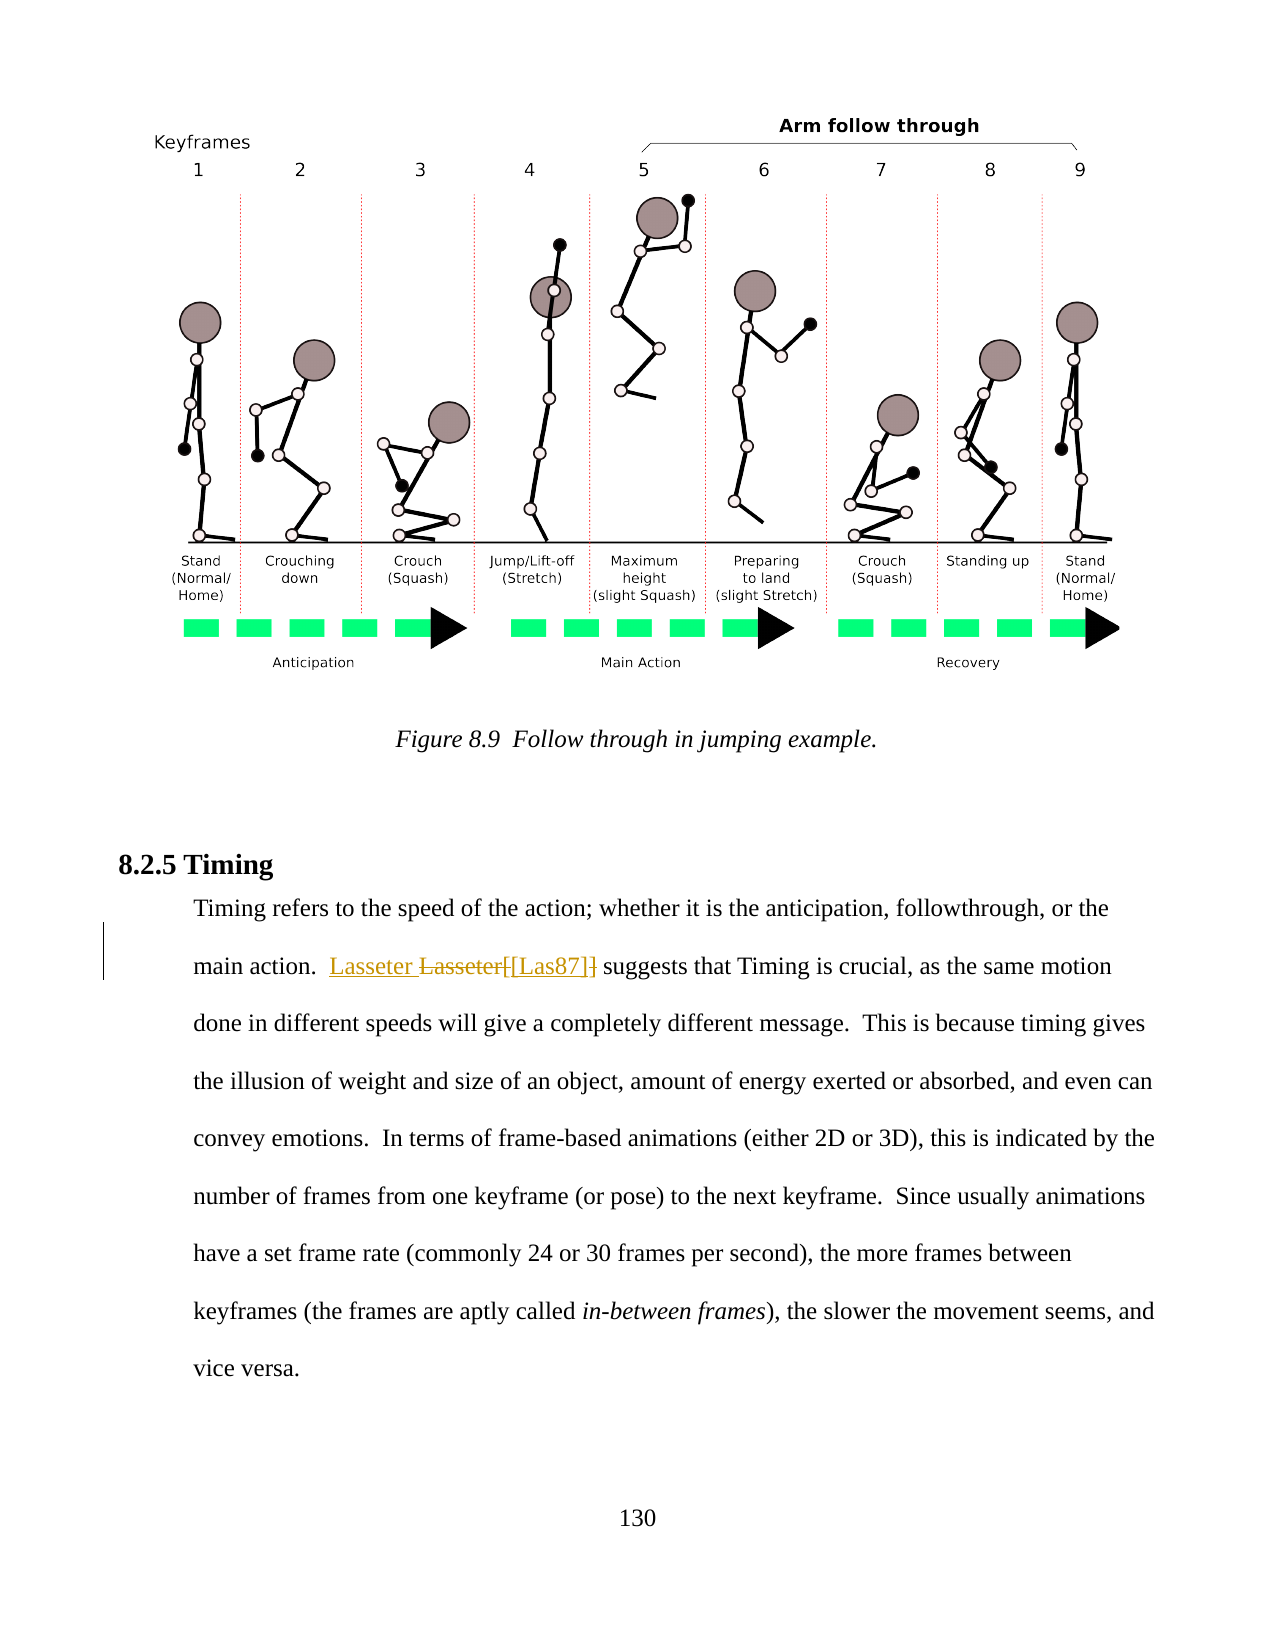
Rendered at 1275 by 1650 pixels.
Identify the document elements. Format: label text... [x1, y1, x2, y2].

text Figure 8.9 Follow through in jumping example. [118, 724, 1157, 752]
picture [155, 118, 1120, 670]
subtitle 8.2.5 Timing [118, 847, 1157, 881]
text Timing refers to the speed of the action; whether it is the anticipation, followthrough, or the main action. Lasseter [Las87] suggests that Timing is crucial, as the same motion done in different speeds will give a completely different message. This is because timing gives the illusion of weight and size of an object, amount of energy exerted or absorbed, and even can convey emotions. In terms of frame-based animations (either 2D or 3D), this is indicated by the number of frames from one keyframe (or pose) to the next keyframe. Since usually animations have a set frame rate (commonly 24 or 30 frames per second), the more frames between keyframes (the frames are aptly called in-between frames), the slower the movement seems, and vice versa. [193, 893, 1157, 1382]
